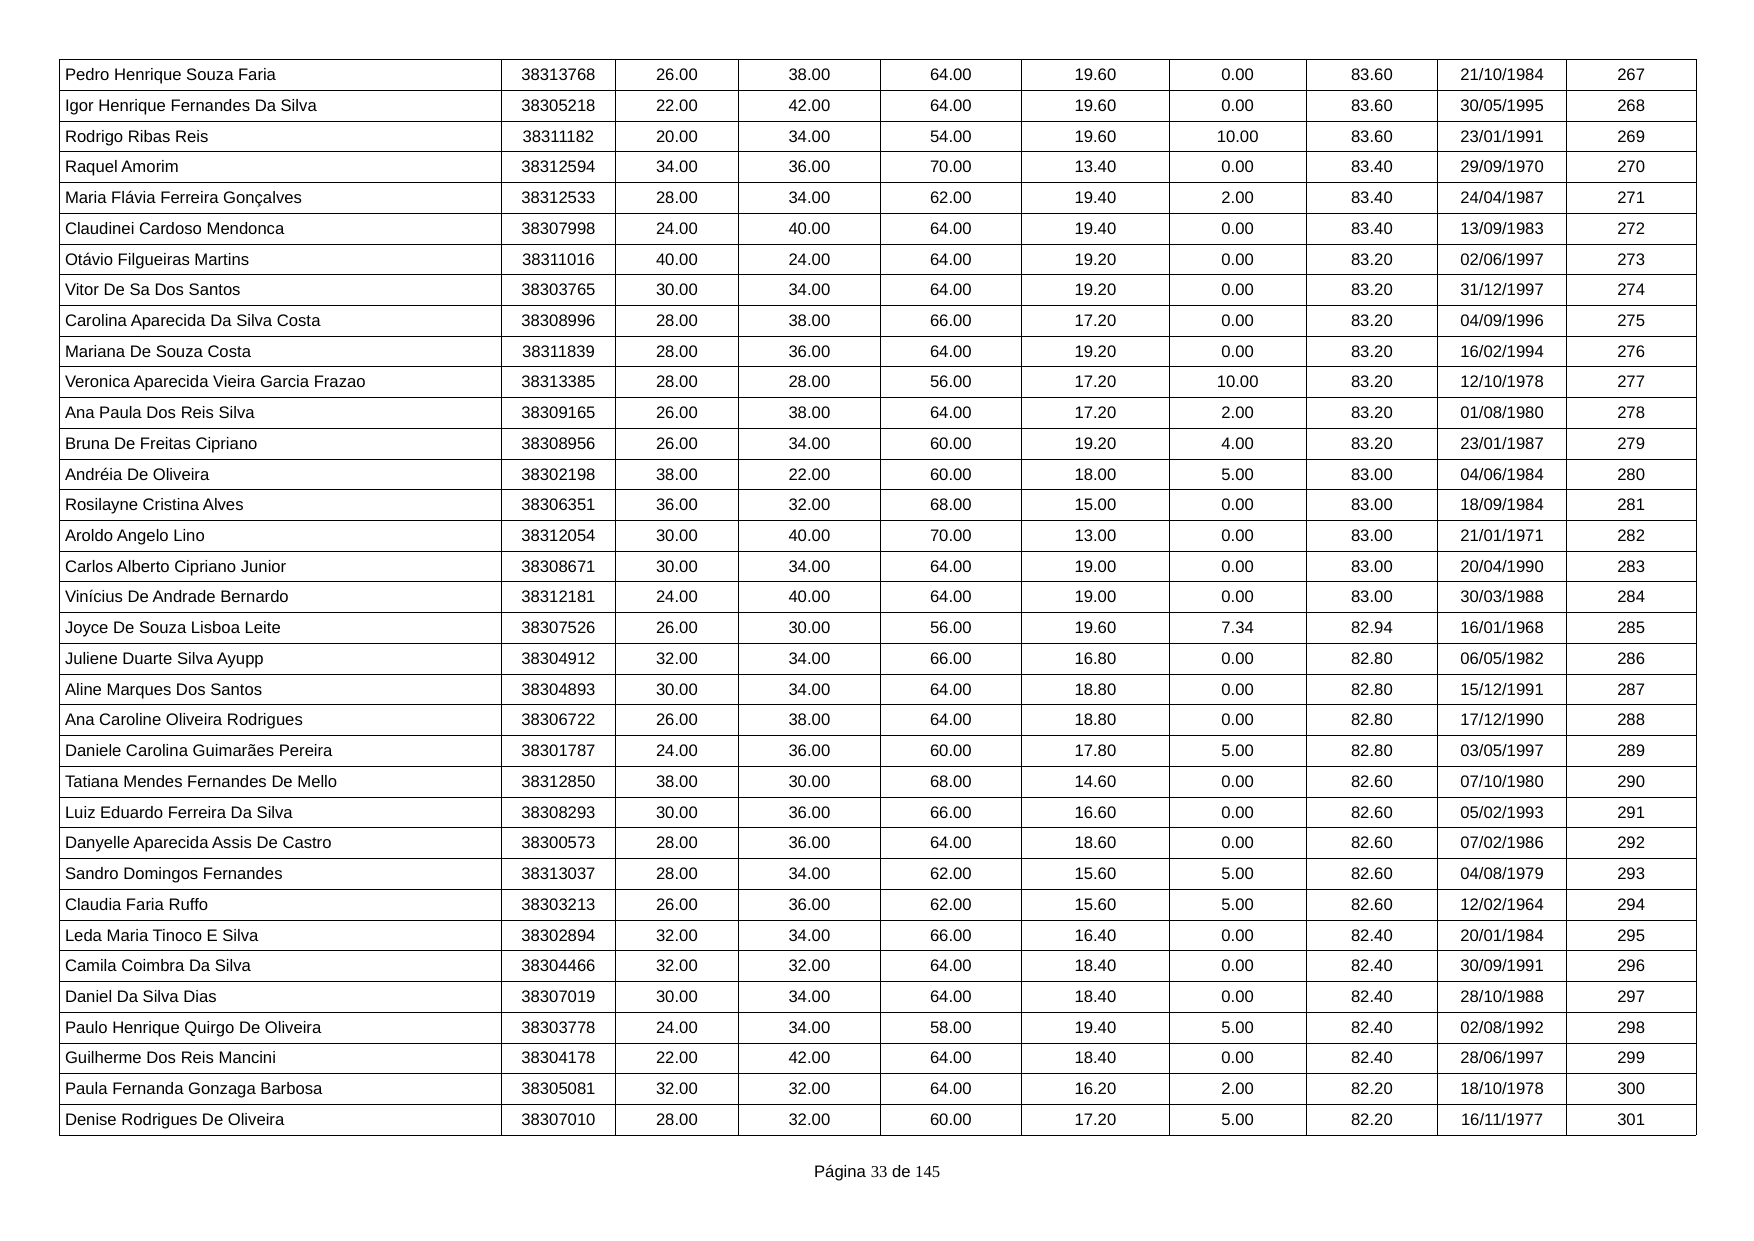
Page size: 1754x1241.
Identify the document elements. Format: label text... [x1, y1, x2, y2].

table_cell 38312054 [502, 521, 615, 551]
table_cell 17.80 [1022, 736, 1169, 766]
table_cell 38.00 [616, 767, 738, 797]
table_cell 38311016 [502, 245, 615, 274]
table_cell 19.20 [1022, 245, 1169, 274]
table_cell 24.00 [616, 214, 738, 243]
table_cell 34.00 [616, 152, 738, 182]
table_cell 38309165 [502, 398, 615, 428]
table_cell 40.00 [739, 521, 880, 551]
table_cell 38306722 [502, 705, 615, 735]
table_cell 296 [1567, 951, 1696, 981]
table_cell 64.00 [881, 91, 1021, 121]
table_cell 26.00 [616, 398, 738, 428]
table_cell 38305081 [502, 1074, 615, 1104]
table_cell 19.60 [1022, 122, 1169, 151]
table_cell 23/01/1987 [1438, 429, 1566, 458]
table_cell 273 [1567, 245, 1696, 274]
table_cell 0.00 [1170, 921, 1306, 950]
table_cell 38306351 [502, 490, 615, 520]
table_cell 58.00 [881, 1013, 1021, 1042]
table_cell 83.60 [1307, 122, 1437, 151]
table_cell 32.00 [739, 1074, 880, 1104]
table_cell 26.00 [616, 60, 738, 90]
table_cell 34.00 [739, 183, 880, 213]
table_cell Maria Flávia Ferreira Gonçalves [60, 183, 501, 213]
table_cell Daniele Carolina Guimarães Pereira [60, 736, 501, 766]
table_cell 83.20 [1307, 367, 1437, 397]
table_cell 03/05/1997 [1438, 736, 1566, 766]
table_cell 05/02/1993 [1438, 798, 1566, 827]
table_cell 62.00 [881, 890, 1021, 919]
table_cell 17.20 [1022, 306, 1169, 336]
table_cell 64.00 [881, 60, 1021, 90]
table_cell 38307019 [502, 982, 615, 1012]
table_cell 60.00 [881, 429, 1021, 458]
table_cell Raquel Amorim [60, 152, 501, 182]
table_cell 66.00 [881, 921, 1021, 950]
table_cell 02/06/1997 [1438, 245, 1566, 274]
table_cell 64.00 [881, 1074, 1021, 1104]
table_cell 38302894 [502, 921, 615, 950]
table_cell 284 [1567, 582, 1696, 612]
table_cell 7.34 [1170, 613, 1306, 643]
table_cell 12/10/1978 [1438, 367, 1566, 397]
table_cell 14.60 [1022, 767, 1169, 797]
table_cell 0.00 [1170, 798, 1306, 827]
table_cell 38300573 [502, 828, 615, 858]
table_cell 83.00 [1307, 552, 1437, 581]
table_cell Claudia Faria Ruffo [60, 890, 501, 919]
table_cell 82.80 [1307, 675, 1437, 704]
table_cell 34.00 [739, 122, 880, 151]
table_cell 38307998 [502, 214, 615, 243]
table_cell 28.00 [616, 1105, 738, 1134]
table_cell 16.60 [1022, 798, 1169, 827]
table_cell 82.80 [1307, 736, 1437, 766]
table_cell 30.00 [616, 275, 738, 305]
table_cell 36.00 [739, 337, 880, 366]
table_cell 13.00 [1022, 521, 1169, 551]
table_cell 13/09/1983 [1438, 214, 1566, 243]
table_cell Carolina Aparecida Da Silva Costa [60, 306, 501, 336]
table_cell 281 [1567, 490, 1696, 520]
table_cell 34.00 [739, 675, 880, 704]
table_cell 36.00 [739, 828, 880, 858]
table_cell 298 [1567, 1013, 1696, 1042]
table_cell 56.00 [881, 367, 1021, 397]
table_cell 0.00 [1170, 767, 1306, 797]
table_cell 15.60 [1022, 890, 1169, 919]
table_cell 19.40 [1022, 183, 1169, 213]
table_cell 83.40 [1307, 152, 1437, 182]
table_cell 36.00 [739, 152, 880, 182]
table_cell 83.60 [1307, 60, 1437, 90]
table_cell 278 [1567, 398, 1696, 428]
table_cell 83.60 [1307, 91, 1437, 121]
table_cell 26.00 [616, 890, 738, 919]
table_cell 62.00 [881, 183, 1021, 213]
table_cell 19.60 [1022, 60, 1169, 90]
table_cell 32.00 [616, 644, 738, 674]
table_cell 32.00 [616, 951, 738, 981]
table_cell 83.20 [1307, 245, 1437, 274]
table_cell 18.00 [1022, 460, 1169, 489]
table_cell 42.00 [739, 1044, 880, 1073]
table_cell 66.00 [881, 644, 1021, 674]
table_cell 19.40 [1022, 214, 1169, 243]
table_cell 17/12/1990 [1438, 705, 1566, 735]
table_cell 70.00 [881, 152, 1021, 182]
table_cell 04/08/1979 [1438, 859, 1566, 889]
table_cell 83.20 [1307, 398, 1437, 428]
table_cell 0.00 [1170, 60, 1306, 90]
table_cell 19.60 [1022, 91, 1169, 121]
table_cell 16/02/1994 [1438, 337, 1566, 366]
table_cell 38308671 [502, 552, 615, 581]
table_cell 36.00 [739, 798, 880, 827]
table_cell 24/04/1987 [1438, 183, 1566, 213]
table_cell Guilherme Dos Reis Mancini [60, 1044, 501, 1073]
table_cell 26.00 [616, 613, 738, 643]
table_cell 34.00 [739, 429, 880, 458]
table_cell 83.20 [1307, 275, 1437, 305]
table_cell 0.00 [1170, 982, 1306, 1012]
table_cell 283 [1567, 552, 1696, 581]
table_cell 82.80 [1307, 705, 1437, 735]
table_cell 38307526 [502, 613, 615, 643]
table_cell 64.00 [881, 828, 1021, 858]
table_cell Paulo Henrique Quirgo De Oliveira [60, 1013, 501, 1042]
table_cell 19.20 [1022, 337, 1169, 366]
table_cell 82.60 [1307, 890, 1437, 919]
table_cell 290 [1567, 767, 1696, 797]
table_cell 34.00 [739, 982, 880, 1012]
table_cell 297 [1567, 982, 1696, 1012]
table_cell 38307010 [502, 1105, 615, 1134]
table_cell 17.20 [1022, 398, 1169, 428]
table_cell 82.40 [1307, 951, 1437, 981]
table_cell 40.00 [739, 214, 880, 243]
table_cell Carlos Alberto Cipriano Junior [60, 552, 501, 581]
table_cell 15.60 [1022, 859, 1169, 889]
table_cell 0.00 [1170, 337, 1306, 366]
table_cell Otávio Filgueiras Martins [60, 245, 501, 274]
table_cell 18/09/1984 [1438, 490, 1566, 520]
table_cell 38301787 [502, 736, 615, 766]
table_cell 292 [1567, 828, 1696, 858]
table_cell 289 [1567, 736, 1696, 766]
table_cell 38308956 [502, 429, 615, 458]
table_cell Aline Marques Dos Santos [60, 675, 501, 704]
table_cell 07/02/1986 [1438, 828, 1566, 858]
table_cell 42.00 [739, 91, 880, 121]
table_cell Paula Fernanda Gonzaga Barbosa [60, 1074, 501, 1104]
table_cell Claudinei Cardoso Mendonca [60, 214, 501, 243]
table_cell 64.00 [881, 398, 1021, 428]
table_cell Tatiana Mendes Fernandes De Mello [60, 767, 501, 797]
table_cell 32.00 [739, 490, 880, 520]
table_cell 294 [1567, 890, 1696, 919]
table_cell Vinícius De Andrade Bernardo [60, 582, 501, 612]
table_cell 62.00 [881, 859, 1021, 889]
table_cell 70.00 [881, 521, 1021, 551]
table_cell Sandro Domingos Fernandes [60, 859, 501, 889]
table_cell 0.00 [1170, 644, 1306, 674]
table_cell Igor Henrique Fernandes Da Silva [60, 91, 501, 121]
table_cell 38311839 [502, 337, 615, 366]
table_cell 30/05/1995 [1438, 91, 1566, 121]
table_cell 30.00 [616, 675, 738, 704]
table_cell Veronica Aparecida Vieira Garcia Frazao [60, 367, 501, 397]
table_cell 26.00 [616, 705, 738, 735]
table_cell 2.00 [1170, 183, 1306, 213]
table_cell 4.00 [1170, 429, 1306, 458]
table_cell 0.00 [1170, 1044, 1306, 1073]
table_cell 20.00 [616, 122, 738, 151]
table_cell 0.00 [1170, 245, 1306, 274]
table_cell 21/01/1971 [1438, 521, 1566, 551]
table_cell 13.40 [1022, 152, 1169, 182]
table_cell 64.00 [881, 337, 1021, 366]
table_cell 38312594 [502, 152, 615, 182]
table_cell 23/01/1991 [1438, 122, 1566, 151]
table_cell 04/06/1984 [1438, 460, 1566, 489]
table_cell 12/02/1964 [1438, 890, 1566, 919]
table_cell 64.00 [881, 582, 1021, 612]
table_cell Ana Caroline Oliveira Rodrigues [60, 705, 501, 735]
table_cell 30.00 [616, 521, 738, 551]
table_cell 82.20 [1307, 1105, 1437, 1134]
table_cell 83.40 [1307, 214, 1437, 243]
table_cell 83.00 [1307, 582, 1437, 612]
table_cell 18.40 [1022, 982, 1169, 1012]
table_cell Aroldo Angelo Lino [60, 521, 501, 551]
table_cell 64.00 [881, 245, 1021, 274]
table_cell 5.00 [1170, 1105, 1306, 1134]
table_cell 34.00 [739, 921, 880, 950]
table_cell 82.40 [1307, 1044, 1437, 1073]
table_cell 24.00 [616, 736, 738, 766]
table_cell 5.00 [1170, 460, 1306, 489]
table_cell 38312533 [502, 183, 615, 213]
table_cell 270 [1567, 152, 1696, 182]
table_cell 16/01/1968 [1438, 613, 1566, 643]
table_cell 64.00 [881, 705, 1021, 735]
table_cell 17.20 [1022, 367, 1169, 397]
table_cell 38305218 [502, 91, 615, 121]
table_cell 38303213 [502, 890, 615, 919]
table_cell 28/10/1988 [1438, 982, 1566, 1012]
table_cell 28.00 [616, 828, 738, 858]
table_cell 288 [1567, 705, 1696, 735]
table_cell 32.00 [739, 951, 880, 981]
table_cell Rosilayne Cristina Alves [60, 490, 501, 520]
table_cell 82.40 [1307, 921, 1437, 950]
table_cell 28.00 [616, 859, 738, 889]
table_cell 30.00 [739, 767, 880, 797]
table_cell 38313385 [502, 367, 615, 397]
table_cell 10.00 [1170, 367, 1306, 397]
table_cell 68.00 [881, 767, 1021, 797]
table_cell 19.60 [1022, 613, 1169, 643]
table_cell 18.60 [1022, 828, 1169, 858]
table_cell 291 [1567, 798, 1696, 827]
table_cell 269 [1567, 122, 1696, 151]
table_cell 06/05/1982 [1438, 644, 1566, 674]
table_cell 40.00 [739, 582, 880, 612]
table_cell 38308996 [502, 306, 615, 336]
table_cell 15/12/1991 [1438, 675, 1566, 704]
table_cell 36.00 [739, 736, 880, 766]
table_cell 38304912 [502, 644, 615, 674]
table_cell 0.00 [1170, 951, 1306, 981]
table_cell 54.00 [881, 122, 1021, 151]
table_cell 24.00 [616, 582, 738, 612]
table_cell 83.40 [1307, 183, 1437, 213]
table_cell 38.00 [739, 60, 880, 90]
table_cell 274 [1567, 275, 1696, 305]
table_cell 34.00 [739, 552, 880, 581]
table_cell Joyce De Souza Lisboa Leite [60, 613, 501, 643]
table_cell 68.00 [881, 490, 1021, 520]
table_cell 28.00 [616, 367, 738, 397]
table_cell Vitor De Sa Dos Santos [60, 275, 501, 305]
table_cell 10.00 [1170, 122, 1306, 151]
table_cell 60.00 [881, 460, 1021, 489]
table_cell 02/08/1992 [1438, 1013, 1566, 1042]
table_cell 18/10/1978 [1438, 1074, 1566, 1104]
table_cell 279 [1567, 429, 1696, 458]
table_cell 19.40 [1022, 1013, 1169, 1042]
table_cell 295 [1567, 921, 1696, 950]
table_cell 60.00 [881, 736, 1021, 766]
table_cell 18.80 [1022, 675, 1169, 704]
table_cell 38312181 [502, 582, 615, 612]
table_cell 287 [1567, 675, 1696, 704]
table_cell 286 [1567, 644, 1696, 674]
table_cell 30/09/1991 [1438, 951, 1566, 981]
table_cell Luiz Eduardo Ferreira Da Silva [60, 798, 501, 827]
table_cell 64.00 [881, 982, 1021, 1012]
table_cell 272 [1567, 214, 1696, 243]
table_cell 83.20 [1307, 429, 1437, 458]
table_cell Andréia De Oliveira [60, 460, 501, 489]
table_cell 22.00 [616, 1044, 738, 1073]
table_cell 38.00 [739, 306, 880, 336]
table_cell 34.00 [739, 1013, 880, 1042]
table_cell Camila Coimbra Da Silva [60, 951, 501, 981]
table_cell 36.00 [739, 890, 880, 919]
table_cell 268 [1567, 91, 1696, 121]
table_cell 271 [1567, 183, 1696, 213]
table_cell 82.40 [1307, 1013, 1437, 1042]
table_cell 0.00 [1170, 214, 1306, 243]
table_cell 82.60 [1307, 828, 1437, 858]
table_cell 64.00 [881, 214, 1021, 243]
table_cell 66.00 [881, 798, 1021, 827]
table_cell 19.20 [1022, 275, 1169, 305]
table_cell 32.00 [739, 1105, 880, 1134]
table_cell 0.00 [1170, 582, 1306, 612]
table_cell 293 [1567, 859, 1696, 889]
table_cell 38313768 [502, 60, 615, 90]
table_cell 36.00 [616, 490, 738, 520]
table_cell 28.00 [616, 183, 738, 213]
table_cell Denise Rodrigues De Oliveira [60, 1105, 501, 1134]
table_cell 83.00 [1307, 490, 1437, 520]
table_cell 0.00 [1170, 828, 1306, 858]
table_cell 277 [1567, 367, 1696, 397]
table_cell 17.20 [1022, 1105, 1169, 1134]
table_cell 64.00 [881, 1044, 1021, 1073]
table_cell 38304466 [502, 951, 615, 981]
table_cell 16/11/1977 [1438, 1105, 1566, 1134]
table_cell 0.00 [1170, 152, 1306, 182]
table_cell 300 [1567, 1074, 1696, 1104]
table_cell 301 [1567, 1105, 1696, 1134]
table_cell 38303765 [502, 275, 615, 305]
table_cell 0.00 [1170, 275, 1306, 305]
table_cell Pedro Henrique Souza Faria [60, 60, 501, 90]
table_cell 28.00 [616, 306, 738, 336]
table_cell 16.20 [1022, 1074, 1169, 1104]
table_cell 28.00 [739, 367, 880, 397]
table_cell 24.00 [739, 245, 880, 274]
table_cell 276 [1567, 337, 1696, 366]
table_cell 04/09/1996 [1438, 306, 1566, 336]
table_cell 64.00 [881, 675, 1021, 704]
table_cell 83.20 [1307, 337, 1437, 366]
table_cell Ana Paula Dos Reis Silva [60, 398, 501, 428]
table_cell 22.00 [616, 91, 738, 121]
table_cell Daniel Da Silva Dias [60, 982, 501, 1012]
table_cell 0.00 [1170, 91, 1306, 121]
table_cell 5.00 [1170, 1013, 1306, 1042]
table_cell Rodrigo Ribas Reis [60, 122, 501, 151]
table_cell 60.00 [881, 1105, 1021, 1134]
table_cell 20/01/1984 [1438, 921, 1566, 950]
table_cell 19.20 [1022, 429, 1169, 458]
table_cell 30.00 [739, 613, 880, 643]
table_cell 0.00 [1170, 490, 1306, 520]
table_cell 82.40 [1307, 982, 1437, 1012]
table_cell 38302198 [502, 460, 615, 489]
table_cell Juliene Duarte Silva Ayupp [60, 644, 501, 674]
table_cell 0.00 [1170, 306, 1306, 336]
table_cell 15.00 [1022, 490, 1169, 520]
table_cell 38304178 [502, 1044, 615, 1073]
table_cell 38313037 [502, 859, 615, 889]
table_cell 82.80 [1307, 644, 1437, 674]
table_cell 18.40 [1022, 1044, 1169, 1073]
table_cell 07/10/1980 [1438, 767, 1566, 797]
table_cell Mariana De Souza Costa [60, 337, 501, 366]
table_cell 2.00 [1170, 398, 1306, 428]
table_cell 282 [1567, 521, 1696, 551]
table_cell 66.00 [881, 306, 1021, 336]
table_cell 38303778 [502, 1013, 615, 1042]
table_cell 0.00 [1170, 521, 1306, 551]
table_cell 34.00 [739, 859, 880, 889]
table_cell 299 [1567, 1044, 1696, 1073]
table_cell 38.00 [739, 705, 880, 735]
table_cell 40.00 [616, 245, 738, 274]
table_cell 30/03/1988 [1438, 582, 1566, 612]
table_cell 285 [1567, 613, 1696, 643]
table_cell 18.80 [1022, 705, 1169, 735]
table_cell 0.00 [1170, 675, 1306, 704]
table_cell 32.00 [616, 921, 738, 950]
table_cell Bruna De Freitas Cipriano [60, 429, 501, 458]
table_cell 275 [1567, 306, 1696, 336]
table_cell 0.00 [1170, 552, 1306, 581]
table_cell 38304893 [502, 675, 615, 704]
table_cell 38.00 [616, 460, 738, 489]
table_cell 82.60 [1307, 798, 1437, 827]
table_cell 5.00 [1170, 859, 1306, 889]
table_cell 64.00 [881, 552, 1021, 581]
table_cell 64.00 [881, 275, 1021, 305]
table_cell 34.00 [739, 275, 880, 305]
table_cell 38308293 [502, 798, 615, 827]
table_cell 21/10/1984 [1438, 60, 1566, 90]
table_cell 82.60 [1307, 859, 1437, 889]
table_cell 01/08/1980 [1438, 398, 1566, 428]
table_cell 18.40 [1022, 951, 1169, 981]
table_cell 2.00 [1170, 1074, 1306, 1104]
table_cell 267 [1567, 60, 1696, 90]
table_cell 82.94 [1307, 613, 1437, 643]
table_cell 30.00 [616, 982, 738, 1012]
table_cell 22.00 [739, 460, 880, 489]
table_cell 82.60 [1307, 767, 1437, 797]
table_cell 38312850 [502, 767, 615, 797]
table_cell 28.00 [616, 337, 738, 366]
table_cell 34.00 [739, 644, 880, 674]
table_cell 24.00 [616, 1013, 738, 1042]
table_cell 64.00 [881, 951, 1021, 981]
table_cell 30.00 [616, 798, 738, 827]
table_cell 31/12/1997 [1438, 275, 1566, 305]
table_cell 30.00 [616, 552, 738, 581]
table_cell 5.00 [1170, 736, 1306, 766]
table_cell 29/09/1970 [1438, 152, 1566, 182]
table_cell 83.20 [1307, 306, 1437, 336]
table_cell 20/04/1990 [1438, 552, 1566, 581]
table_cell 38311182 [502, 122, 615, 151]
table_cell 280 [1567, 460, 1696, 489]
table_cell 16.80 [1022, 644, 1169, 674]
table_cell Leda Maria Tinoco E Silva [60, 921, 501, 950]
table_cell 83.00 [1307, 521, 1437, 551]
table_cell 82.20 [1307, 1074, 1437, 1104]
table_cell 19.00 [1022, 552, 1169, 581]
table_cell 19.00 [1022, 582, 1169, 612]
table_cell 0.00 [1170, 705, 1306, 735]
table_cell 38.00 [739, 398, 880, 428]
table_cell 83.00 [1307, 460, 1437, 489]
table_cell 16.40 [1022, 921, 1169, 950]
table_cell 56.00 [881, 613, 1021, 643]
table_cell 28/06/1997 [1438, 1044, 1566, 1073]
table_cell Danyelle Aparecida Assis De Castro [60, 828, 501, 858]
table_cell 5.00 [1170, 890, 1306, 919]
table_cell 26.00 [616, 429, 738, 458]
table_cell 32.00 [616, 1074, 738, 1104]
